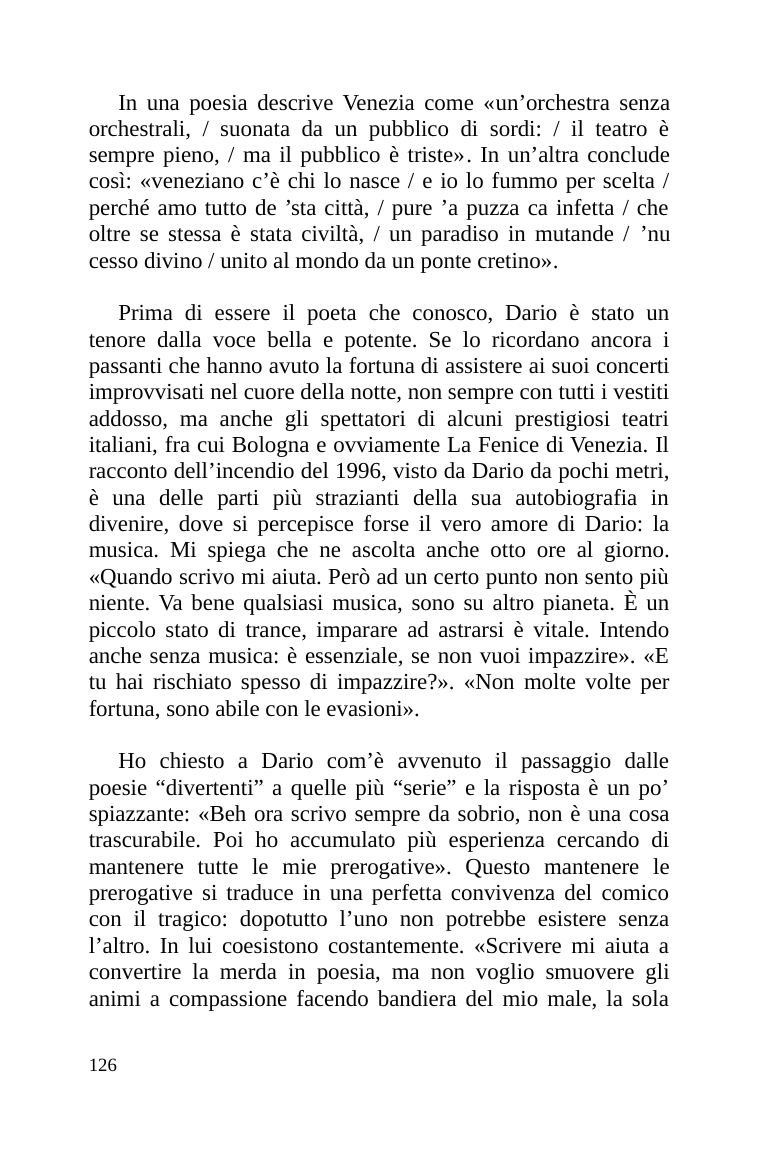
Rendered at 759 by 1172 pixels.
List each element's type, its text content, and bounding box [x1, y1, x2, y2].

text Prima di essere il poeta che conosco, Dario è stato un tenore dalla voce bella e potente. Se lo ricordano ancora i passanti che hanno avuto la fortuna di assistere ai suoi concerti improvvisati nel cuore della notte, non sempre con tutti i vestiti addosso, ma anche gli spettatori di alcuni prestigiosi teatri italiani, fra cui Bologna e ovviamente La Fenice di Venezia. Il racconto dell’incendio del 1996, visto da Dario da pochi metri, è una delle parti più strazianti della sua autobiografia in divenire, dove si percepisce forse il vero amore di Dario: la musica. Mi spiega che ne ascolta anche otto ore al giorno. «Quando scrivo mi aiuta. Però ad un certo punto non sento più niente. Va bene qualsiasi musica, sono su altro pianeta. È un piccolo stato di trance, imparare ad astrarsi è vitale. Intendo anche senza musica: è essenziale, se non vuoi impazzire». «E tu hai rischiato spesso di impazzire?». «Non molte volte per fortuna, sono abile con le evasioni». [88, 299, 670, 721]
text In una poesia descrive Venezia come «un’orchestra senza orchestrali, / suonata da un pubblico di sordi: / il teatro è sempre pieno, / ma il pubblico è triste». In un’altra conclude così: «veneziano c’è chi lo nasce / e io lo fummo per scelta / perché amo tutto de ’sta città, / pure ’a puzza ca infetta / che oltre se stessa è stata civiltà, / un paradiso in mutande / ’nu cesso divino / unito al mondo da un ponte cretino». [88, 88, 670, 273]
text Ho chiesto a Dario com’è avvenuto il passaggio dalle poesie “divertenti” a quelle più “serie” e la risposta è un po’ spiazzante: «Beh ora scrivo sempre da sobrio, non è una cosa trascurabile. Poi ho accumulato più esperienza cercando di mantenere tutte le mie prerogative». Questo mantenere le prerogative si traduce in una perfetta convivenza del comico con il tragico: dopotutto l’uno non potrebbe esistere senza l’altro. In lui coesistono costantemente. «Scrivere mi aiuta a convertire la merda in poesia, ma non voglio smuovere gli animi a compassione facendo bandiera del mio male, la sola [88, 747, 670, 1011]
